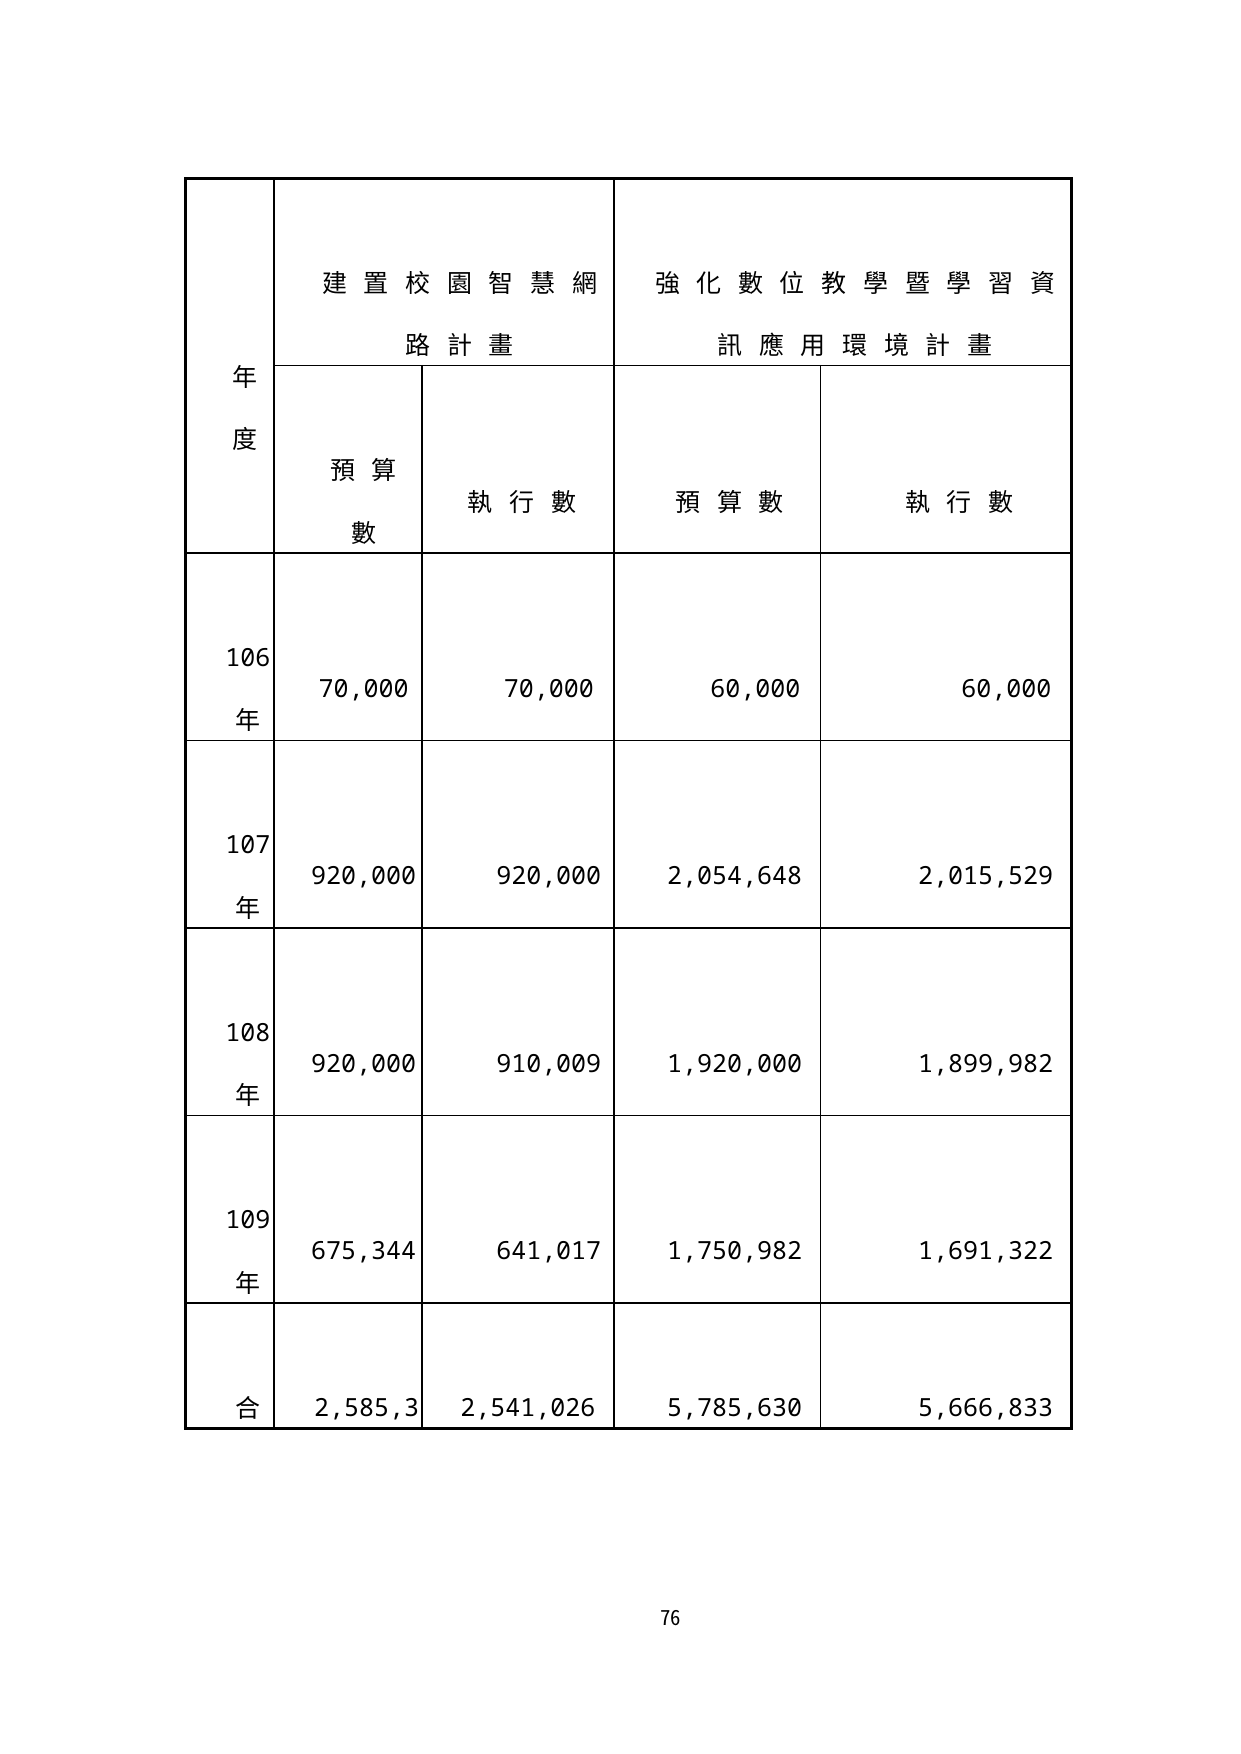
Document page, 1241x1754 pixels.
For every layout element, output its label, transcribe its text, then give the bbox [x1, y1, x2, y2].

table_header 強化數位教學暨學習資訊應用環境計畫 [615, 180, 1070, 365]
table_cell 920,000 [275, 741, 421, 927]
table_cell 1,691,322 [821, 1116, 1070, 1302]
table_cell 1,899,982 [821, 929, 1070, 1115]
table_cell 1,920,000 [615, 929, 820, 1115]
table_cell 預算數 [275, 366, 421, 552]
table_cell 1,750,982 [615, 1116, 820, 1302]
table_cell 675,344 [275, 1116, 421, 1302]
table_cell 910,009 [423, 929, 613, 1115]
table_cell 2,015,529 [821, 741, 1070, 927]
table_cell 2,054,648 [615, 741, 820, 927]
table_cell 5,785,630 [615, 1304, 820, 1427]
table_cell 2,585,3 [275, 1304, 421, 1427]
table_cell 執行數 [821, 366, 1070, 552]
table_cell 107年 [187, 741, 273, 927]
table_header 年度 [187, 180, 273, 552]
table_cell 70,000 [275, 554, 421, 740]
table_cell 920,000 [275, 929, 421, 1115]
table_cell 60,000 [615, 554, 820, 740]
table_cell 109年 [187, 1116, 273, 1302]
table_cell 2,541,026 [423, 1304, 613, 1427]
table_cell 60,000 [821, 554, 1070, 740]
table_cell 執行數 [423, 366, 613, 552]
table_cell 106年 [187, 554, 273, 740]
table_cell 920,000 [423, 741, 613, 927]
table_cell 合 [187, 1304, 273, 1427]
table_cell 108年 [187, 929, 273, 1115]
table_cell 641,017 [423, 1116, 613, 1302]
table_header 建置校園智慧網路計畫 [275, 180, 613, 365]
table_cell 5,666,833 [821, 1304, 1070, 1427]
table_cell 70,000 [423, 554, 613, 740]
table_cell 預算數 [615, 366, 820, 552]
